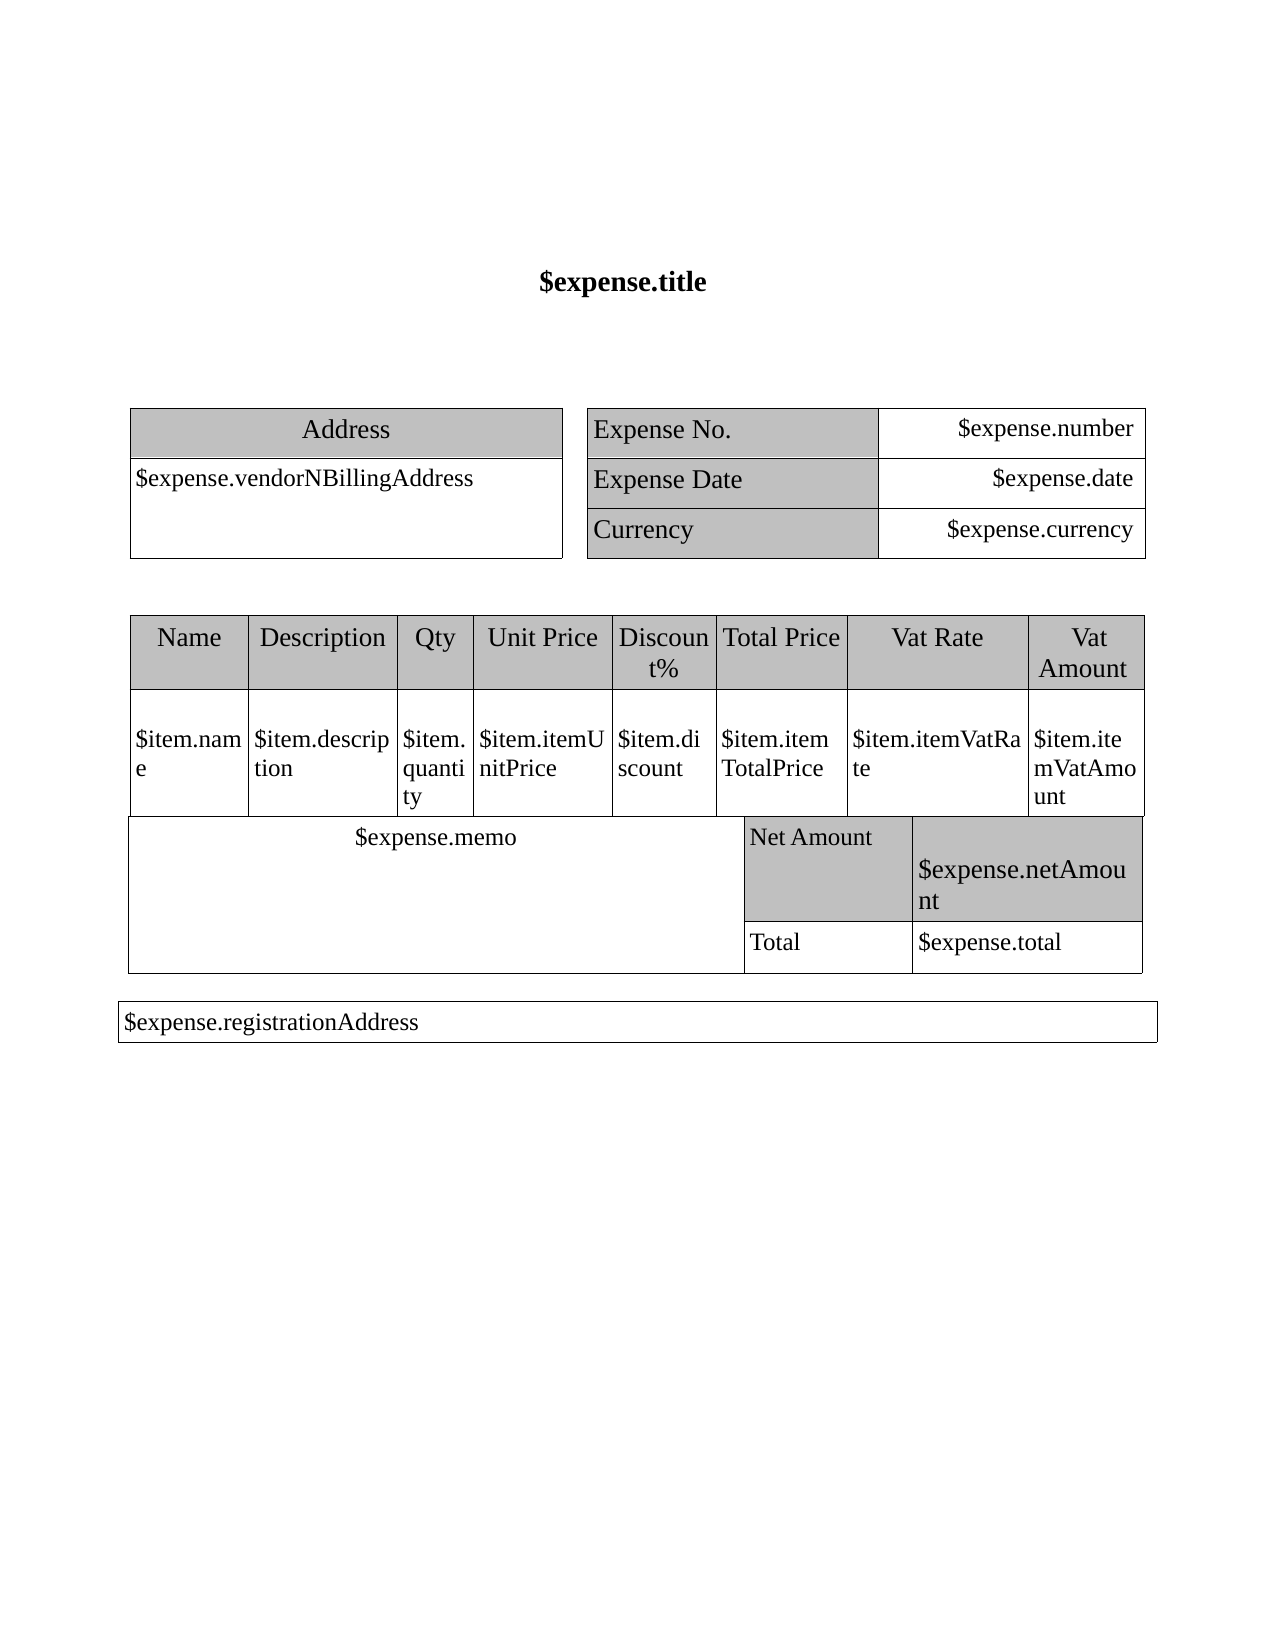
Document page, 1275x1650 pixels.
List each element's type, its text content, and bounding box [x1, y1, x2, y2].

table_cell Expense Date [588, 459, 878, 508]
table_cell $item.discount [613, 690, 716, 816]
table_header Expense No. [588, 409, 878, 457]
table_cell $item.itemVatRate [848, 690, 1028, 816]
table_cell $item.quantity [398, 690, 473, 816]
table_header Total Price [717, 616, 847, 689]
table_header $expense.memo [129, 817, 744, 972]
table_cell $expense.vendorNBillingAddress [131, 459, 562, 558]
table_header Address [131, 409, 562, 457]
table_header Qty [398, 616, 473, 689]
table_header Vat Amount [1029, 616, 1144, 689]
table_cell $expense.currency [879, 509, 1145, 558]
table_header Unit Price [474, 616, 612, 689]
table_cell $item.name [131, 690, 248, 816]
table_header $expense.netAmount [913, 817, 1142, 921]
table_header $expense.registrationAddress [119, 1002, 1157, 1042]
table_cell [563, 508, 587, 558]
table_header [563, 408, 587, 457]
table_header Discount% [613, 616, 716, 689]
table_header $expense.title [114, 201, 1139, 366]
table_cell Total [745, 922, 912, 972]
table_header Name [131, 616, 248, 689]
table_cell [563, 458, 587, 508]
table_cell $item.description [249, 690, 397, 816]
table_cell $item.itemVatAmount [1029, 690, 1144, 816]
table_cell Currency [588, 509, 878, 558]
table_cell $item.itemUnitPrice [474, 690, 612, 816]
table_header Vat Rate [848, 616, 1028, 689]
table_header $expense.number [879, 409, 1145, 457]
table_header Net Amount [745, 817, 912, 921]
table_cell $item.itemTotalPrice [717, 690, 847, 816]
table_header Description [249, 616, 397, 689]
table_cell $expense.date [879, 459, 1145, 508]
table_cell $expense.total [913, 922, 1142, 972]
